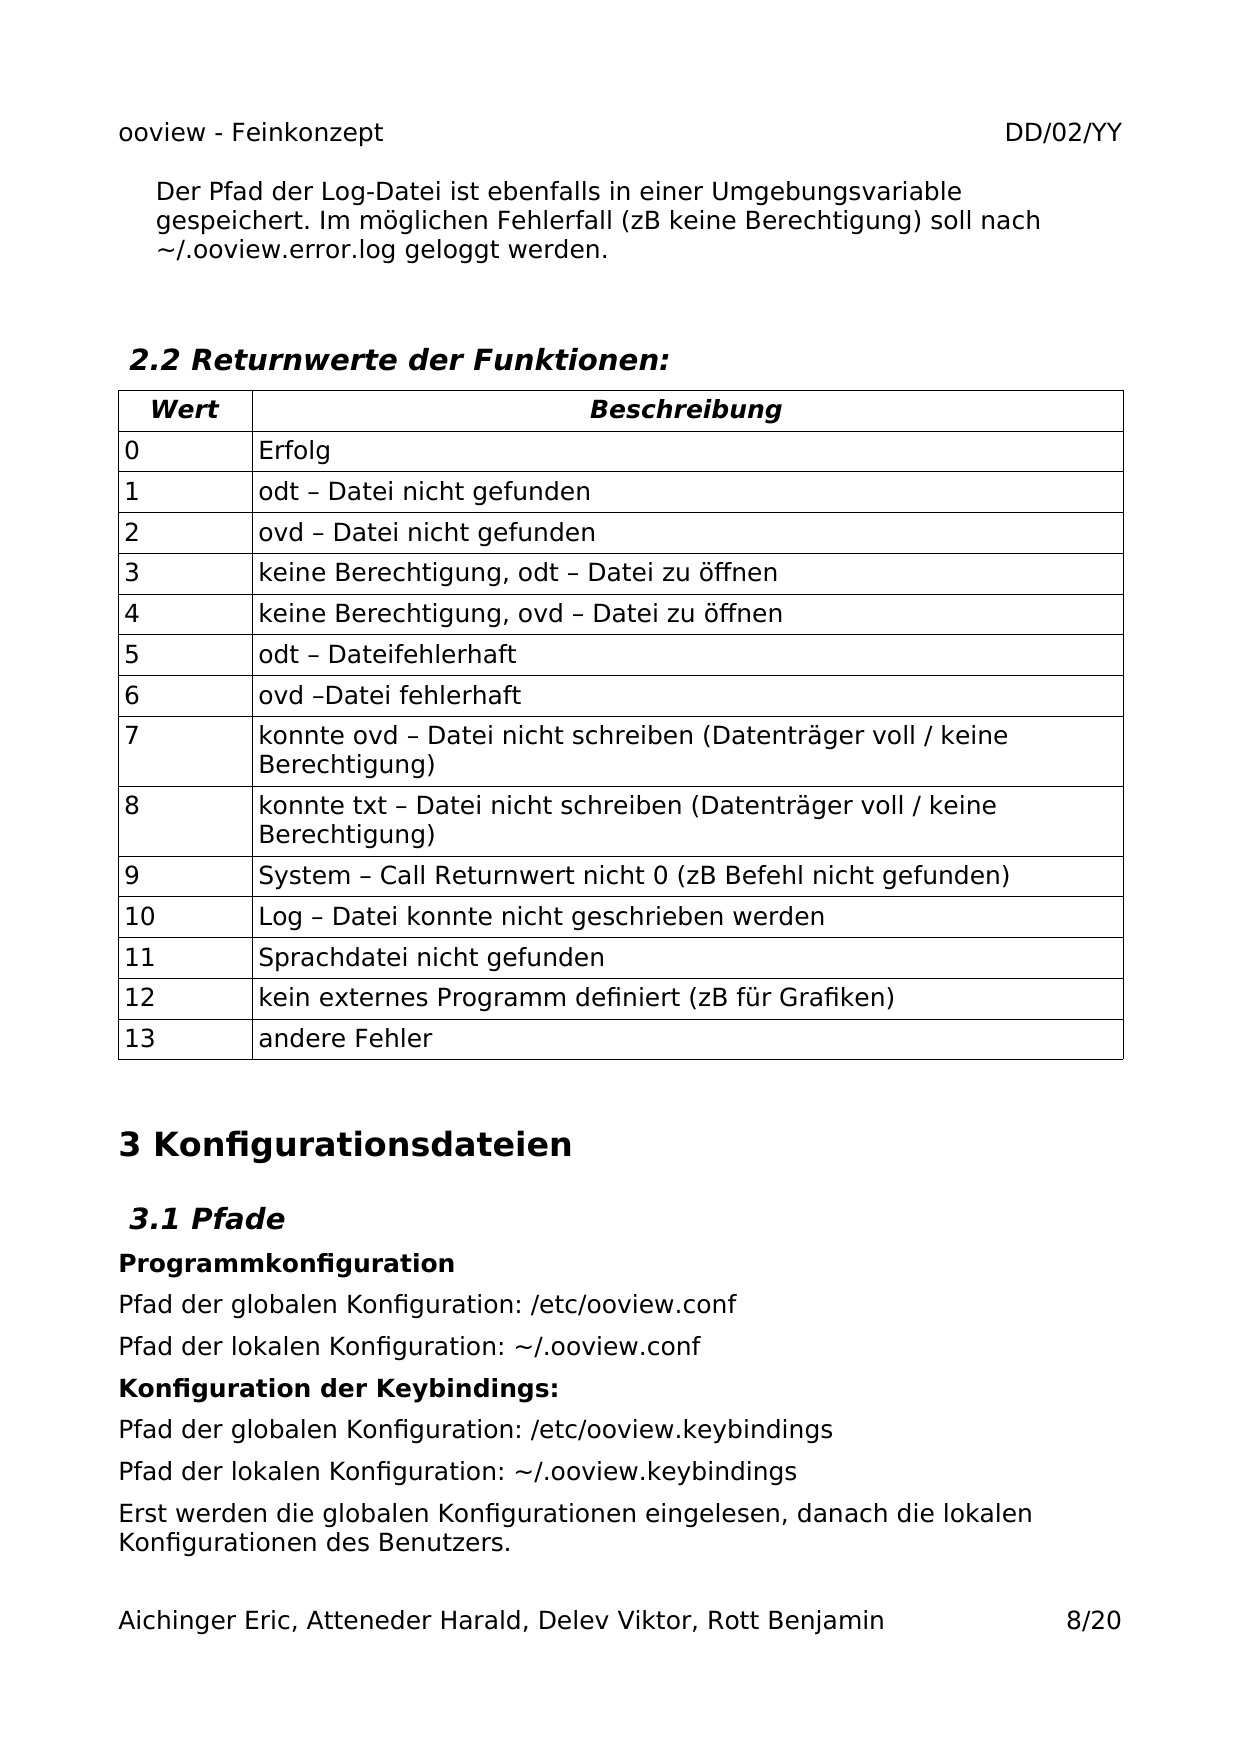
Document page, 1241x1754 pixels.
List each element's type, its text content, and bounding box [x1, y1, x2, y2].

text Erst werden die globalen Konfigurationen eingelesen, danach die lokalen Konfigurationen des Benutzers. [118, 1499, 1122, 1557]
table_cell 13 [119, 1020, 252, 1059]
table_cell kein externes Programm definiert (zB für Grafiken) [253, 979, 1123, 1018]
table_cell ovd –Datei fehlerhaft [253, 676, 1123, 716]
table_cell andere Fehler [253, 1020, 1123, 1059]
table_cell 12 [119, 979, 252, 1018]
table_cell keine Berechtigung, ovd – Datei zu öffnen [253, 595, 1123, 634]
table_cell 3 [119, 554, 252, 593]
table_cell 10 [119, 897, 252, 937]
table_cell 4 [119, 595, 252, 634]
text Pfad der lokalen Konfiguration: ~/.ooview.keybindings [118, 1457, 1122, 1486]
subtitle Returnwerte der Funktionen: [118, 343, 1122, 377]
table_header Beschreibung [253, 391, 1123, 431]
subtitle Pfade [118, 1202, 1122, 1236]
table_cell 6 [119, 676, 252, 716]
text Pfad der lokalen Konfiguration: ~/.ooview.conf [118, 1332, 1122, 1361]
table_cell 0 [119, 432, 252, 471]
table_cell 11 [119, 938, 252, 978]
text Programmkonfiguration [118, 1249, 1122, 1278]
subtitle Konfigurationsdateien [118, 1126, 1122, 1165]
table_cell 7 [119, 717, 252, 786]
table_cell Log – Datei konnte nicht geschrieben werden [253, 897, 1123, 937]
list Der Pfad der Log-Datei ist ebenfalls in einer Umgebungsvariable gespeichert. Im möglichen Fehlerfall (zB keine Berechtigung) soll nach ~/.ooview.error.log geloggt werden. [118, 177, 1122, 264]
table_cell keine Berechtigung, odt – Datei zu öffnen [253, 554, 1123, 593]
table_cell 1 [119, 472, 252, 512]
table_header Wert [119, 391, 252, 431]
text Konfiguration der Keybindings: [118, 1374, 1122, 1403]
table_cell Erfolg [253, 432, 1123, 471]
table_cell konnte txt – Datei nicht schreiben (Datenträger voll / keine Berechtigung) [253, 787, 1123, 856]
table_cell 2 [119, 513, 252, 553]
table_cell 5 [119, 635, 252, 675]
table_cell 8 [119, 787, 252, 856]
table_cell Sprachdatei nicht gefunden [253, 938, 1123, 978]
table_cell konnte ovd – Datei nicht schreiben (Datenträger voll / keine Berechtigung) [253, 717, 1123, 786]
table_cell 9 [119, 857, 252, 896]
table_cell odt – Datei nicht gefunden [253, 472, 1123, 512]
text Pfad der globalen Konfiguration: /etc/ooview.conf [118, 1290, 1122, 1319]
table_cell odt – Dateifehlerhaft [253, 635, 1123, 675]
table_cell ovd – Datei nicht gefunden [253, 513, 1123, 553]
text Pfad der globalen Konfiguration: /etc/ooview.keybindings [118, 1415, 1122, 1444]
table_cell System – Call Returnwert nicht 0 (zB Befehl nicht gefunden) [253, 857, 1123, 896]
